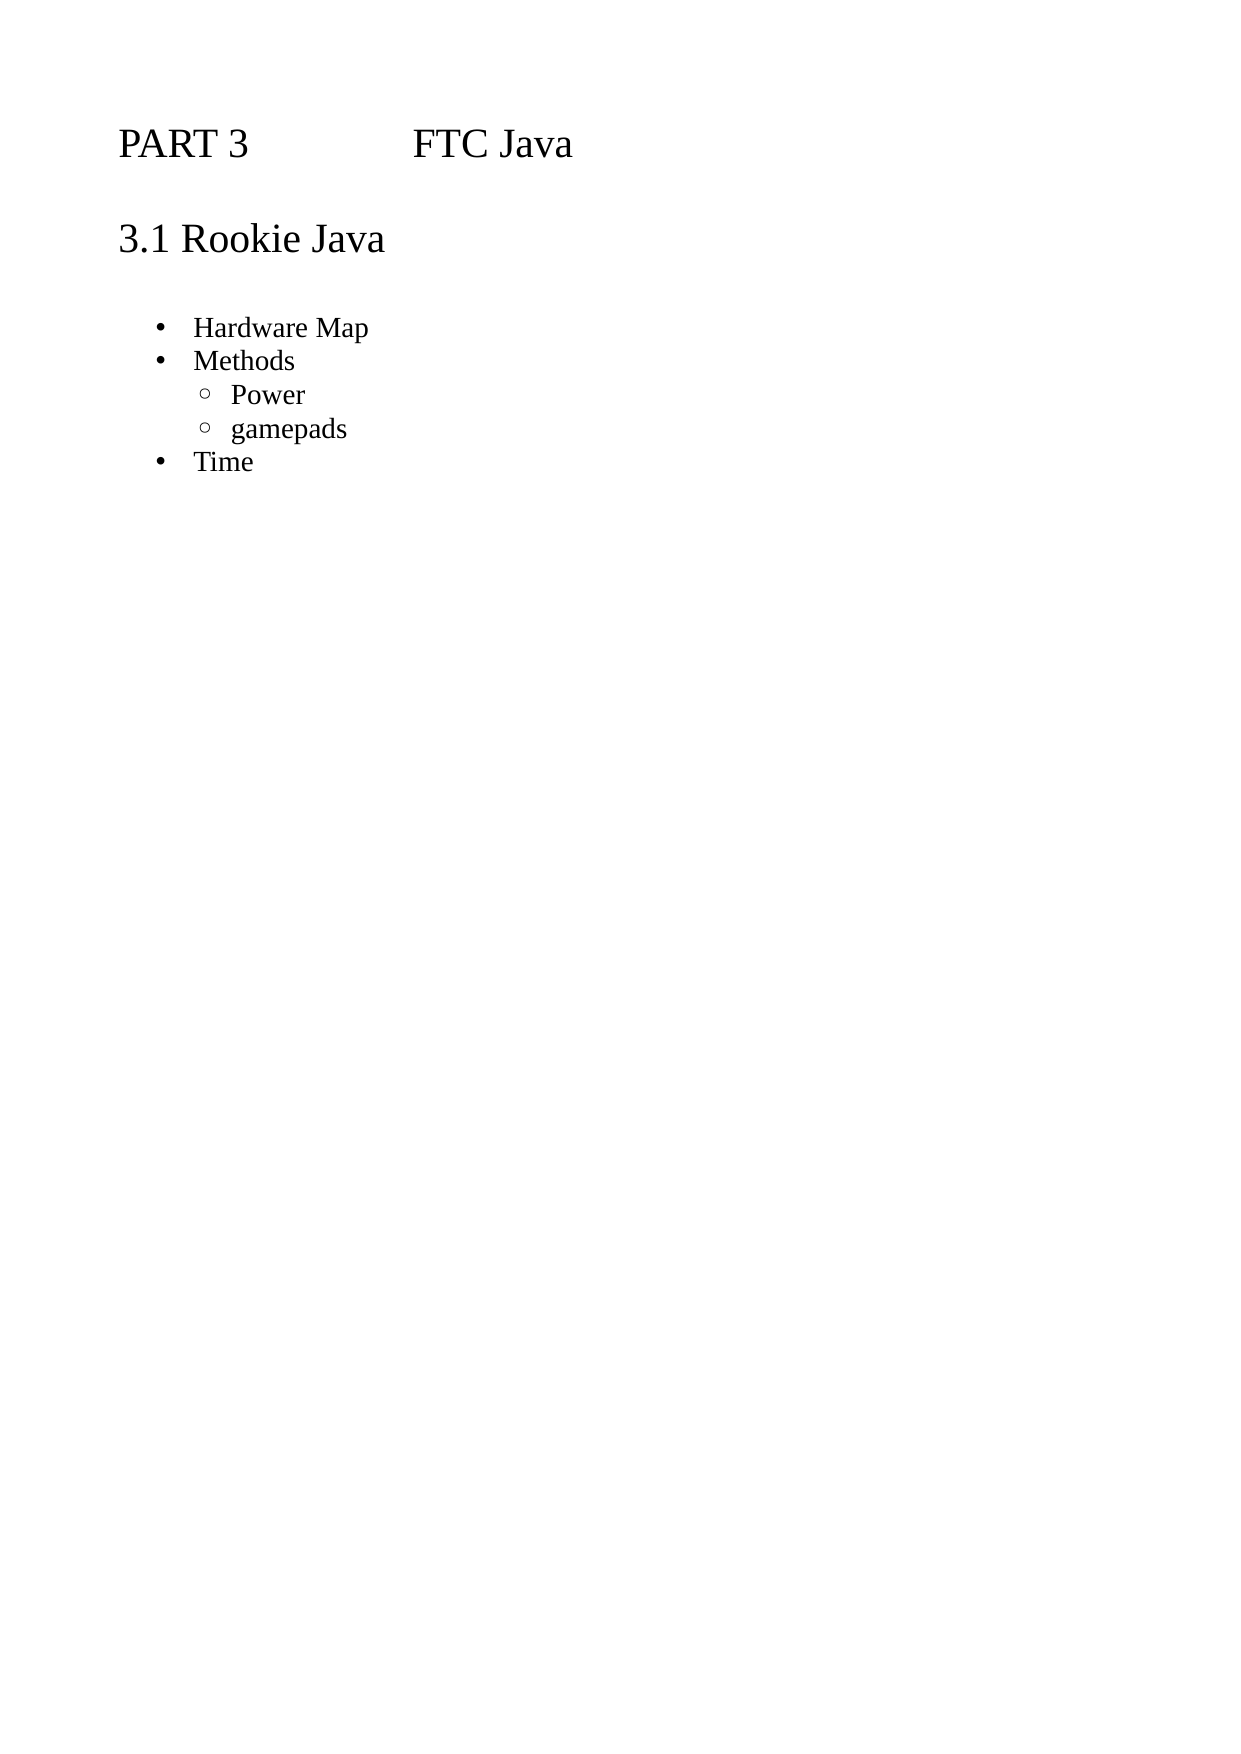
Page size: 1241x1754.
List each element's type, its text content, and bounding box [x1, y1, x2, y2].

list gamepads [193, 411, 1122, 444]
list Time [156, 444, 1122, 478]
list Methods [156, 343, 1122, 377]
list Power [193, 377, 1122, 411]
list Hardware Map [156, 310, 1122, 343]
text 3.1 Rookie Java [118, 214, 1122, 262]
text PART 3 FTC Java [118, 118, 1122, 166]
